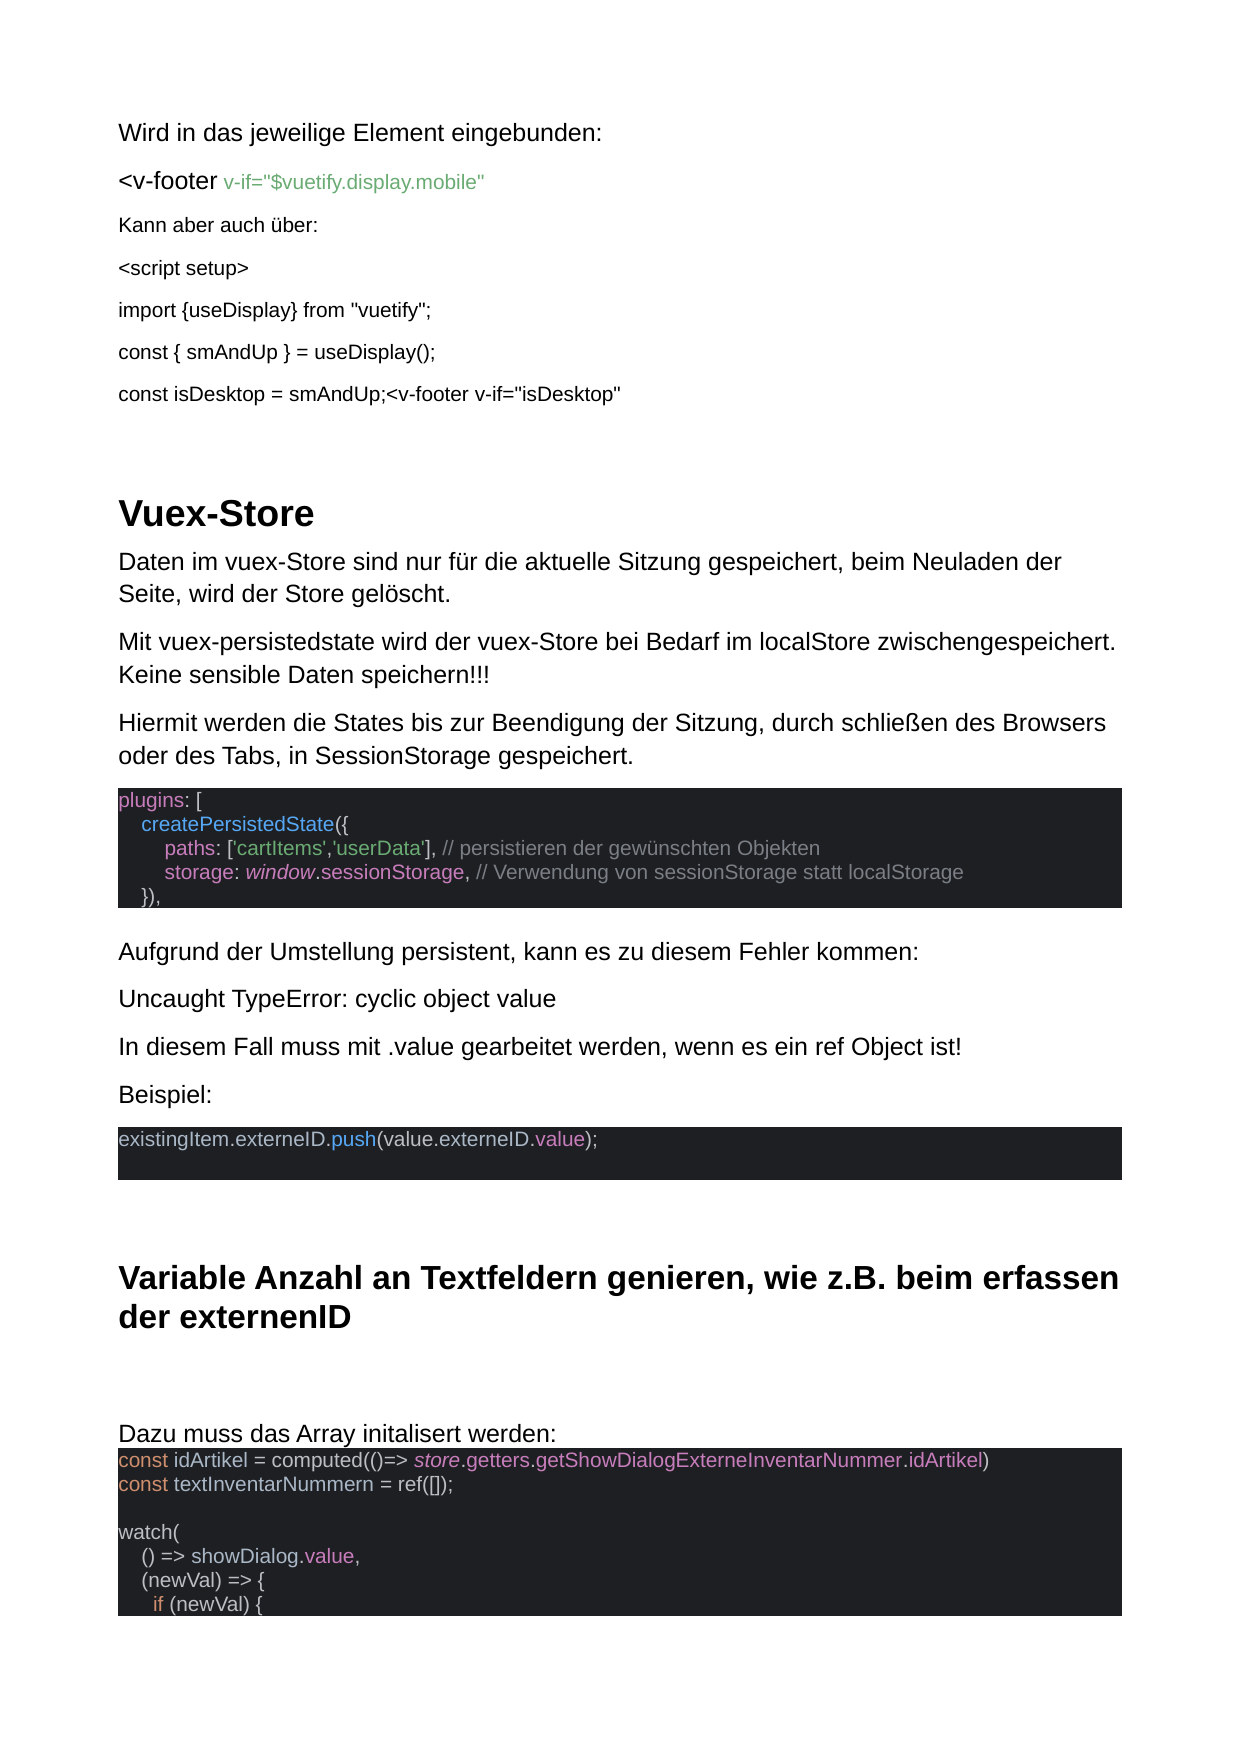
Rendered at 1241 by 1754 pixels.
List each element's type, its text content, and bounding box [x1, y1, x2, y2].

text import {useDisplay} from "vuetify"; [118, 297, 1122, 321]
text const { smAndUp } = useDisplay(); [118, 339, 1122, 363]
text existingItem.externeID.push(value.externeID.value); [118, 1127, 1122, 1180]
text Mit vuex-persistedstate wird der vuex-Store bei Bedarf im localStore zwischengespeichert. Keine sensible Daten speichern!!! [118, 627, 1122, 689]
text const idArtikel = computed(()=> store.getters.getShowDialogExterneInventarNummer.idArtikel) const textInventarNummern = ref([]); [118, 1448, 1122, 1496]
text <script setup> [118, 255, 1122, 279]
text watch( () => showDialog.value, (newVal) => { if (newVal) { [118, 1520, 1122, 1616]
text Uncaught TypeError: cyclic object value [118, 984, 1122, 1013]
text Wird in das jeweilige Element eingebunden: [118, 118, 1122, 147]
text Daten im vuex-Store sind nur für die aktuelle Sitzung gespeichert, beim Neuladen der Seite, wird der Store gelöscht. [118, 546, 1122, 608]
text Dazu muss das Array initalisert werden: [118, 1419, 1122, 1448]
text Aufgrund der Umstellung persistent, kann es zu diesem Fehler kommen: [118, 937, 1122, 966]
text const isDesktop = smAndUp;<v-footer v-if="isDesktop" [118, 382, 1122, 406]
text Hiermit werden die States bis zur Beendigung der Sitzung, durch schließen des Browsers oder des Tabs, in SessionStorage gespeichert. [118, 708, 1122, 769]
text Beispiel: [118, 1080, 1122, 1108]
subtitle Vuex-Store [118, 491, 1122, 534]
text In diesem Fall muss mit .value gearbeitet werden, wenn es ein ref Object ist! [118, 1032, 1122, 1061]
subtitle Variable Anzahl an Textfeldern genieren, wie z.B. beim erfassen der externenID [118, 1258, 1122, 1335]
text <v-footer v-if="$vuetify.display.mobile" [118, 166, 1122, 194]
text Kann aber auch über: [118, 213, 1122, 237]
text plugins: [ createPersistedState({ paths: ['cartItems','userData'], // persistieren der gewünschten Objekten storage: window.sessionStorage, // Verwendung von sessionStorage statt localStorage }), [118, 788, 1122, 908]
